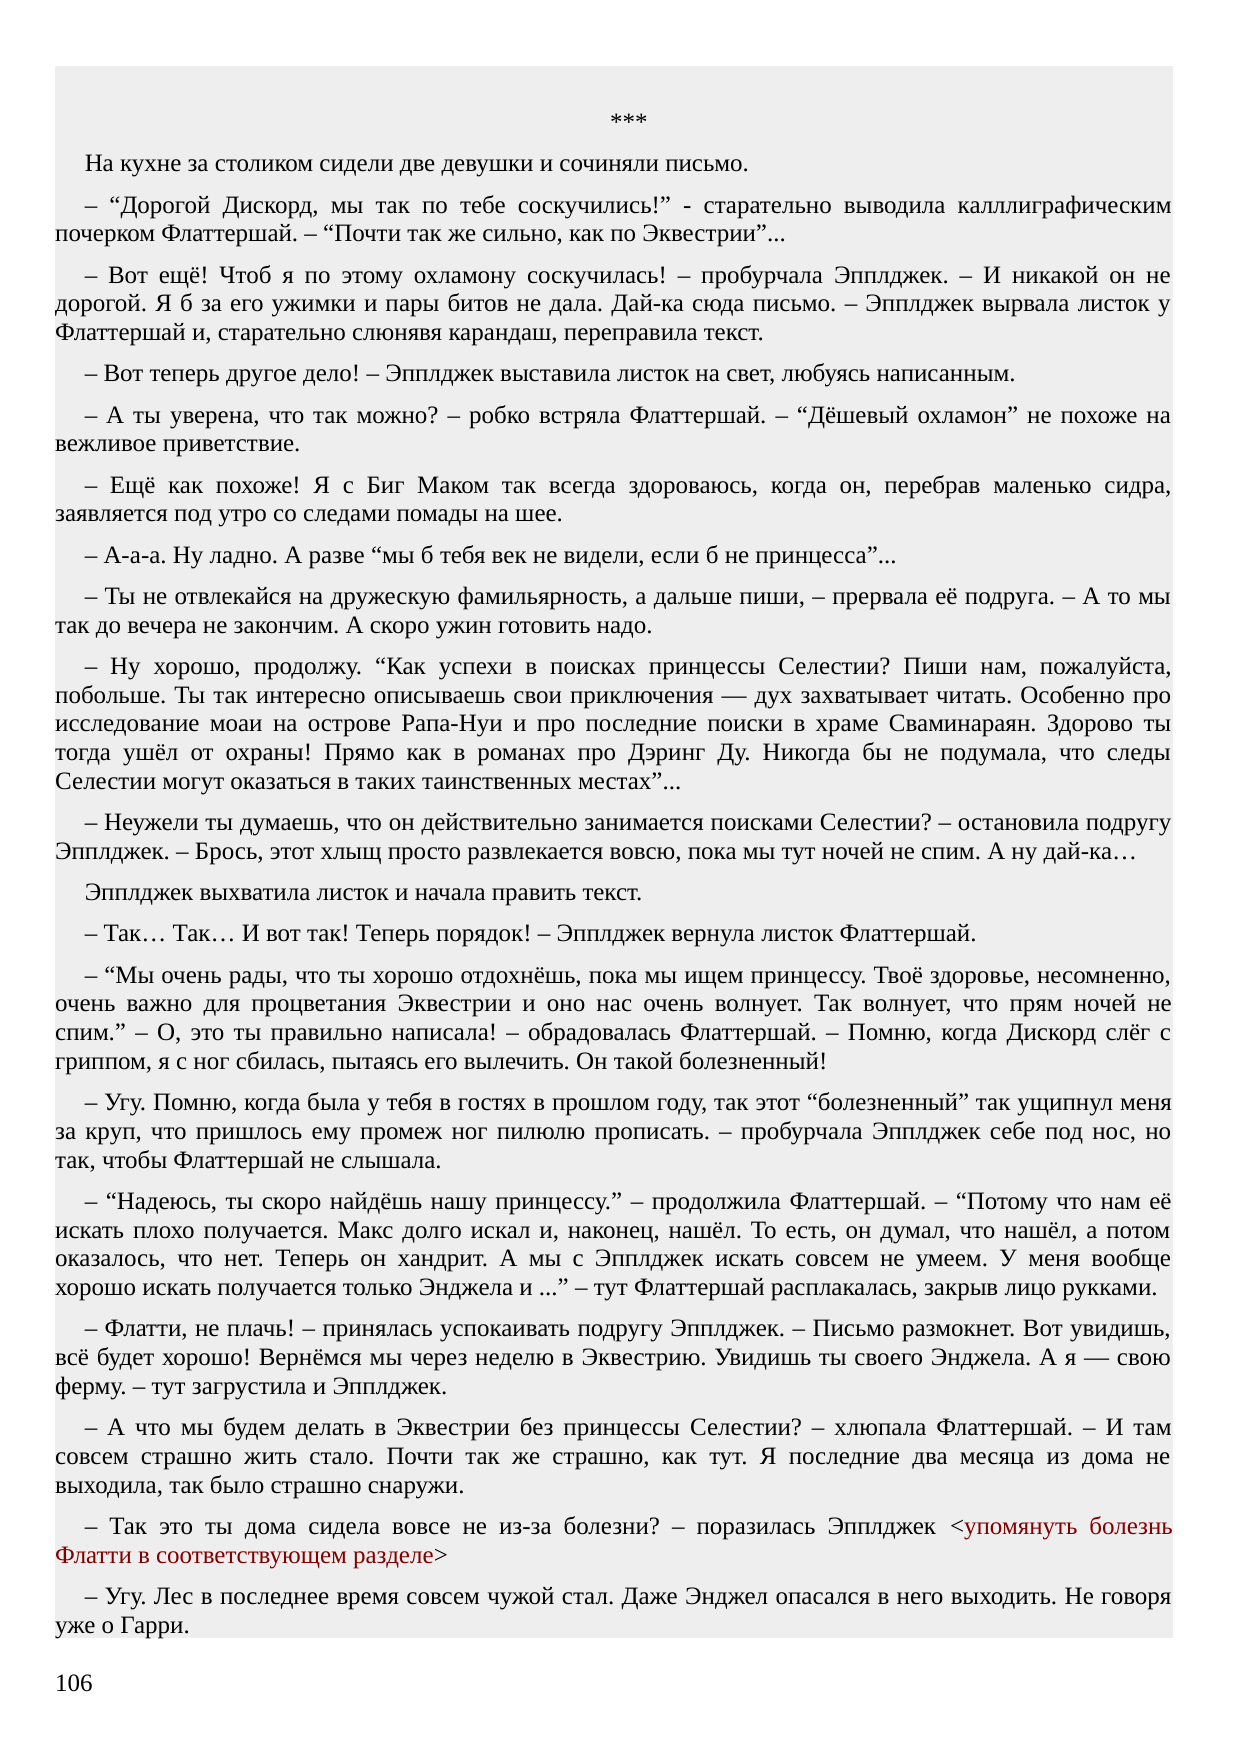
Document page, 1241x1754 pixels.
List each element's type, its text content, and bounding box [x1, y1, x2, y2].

text *** [55, 107, 1173, 136]
text – Угу. Лес в последнее время совсем чужой стал. Даже Энджел опасался в него выходить. Не говоря уже о Гарри. [55, 1581, 1173, 1638]
text – Ты не отвлекайся на дружескую фамильярность, а дальше пиши, – прервала её подруга. – А то мы так до вечера не закончим. А скоро ужин готовить надо. [55, 581, 1173, 638]
text – Флатти, не плачь! – принялась успокаивать подругу Эпплджек. – Письмо размокнет. Вот увидишь, всё будет хорошо! Вернёмся мы через неделю в Эквестрию. Увидишь ты своего Энджела. А я — свою ферму. – тут загрустила и Эпплджек. [55, 1313, 1173, 1400]
text Эпплджек выхватила листок и начала править текст. [55, 877, 1173, 906]
text – Ещё как похоже! Я с Биг Маком так всегда здороваюсь, когда он, перебрав маленько сидра, заявляется под утро со следами помады на шее. [55, 470, 1173, 527]
text – Неужели ты думаешь, что он действительно занимается поисками Селестии? – остановила подругу Эпплджек. – Брось, этот хлыщ просто развлекается вовсю, пока мы тут ночей не спим. А ну дай-ка… [55, 807, 1173, 865]
text – Ну хорошо, продолжу. “Как успехи в поисках принцессы Селестии? Пиши нам, пожалуйста, побольше. Ты так интересно описываешь свои приключения — дух захватывает читать. Особенно про исследование моаи на острове Рапа-Нуи и про последние поиски в храме Сваминараян. Здорово ты тогда ушёл от охраны! Прямо как в романах про Дэринг Ду. Никогда бы не подумала, что следы Селестии могут оказаться в таких таинственных местах”... [55, 651, 1173, 795]
text – А-а-а. Ну ладно. А разве “мы б тебя век не видели, если б не принцесса”... [55, 540, 1173, 568]
text – Вот теперь другое дело! – Эпплджек выставила листок на свет, любуясь написанным. [55, 358, 1173, 387]
text – “Мы очень рады, что ты хорошо отдохнёшь, пока мы ищем принцессу. Твоё здоровье, несомненно, очень важно для процветания Эквестрии и оно нас очень волнует. Так волнует, что прям ночей не спим.” – О, это ты правильно написала! – обрадовалась Флаттершай. – Помню, когда Дискорд слёг с гриппом, я с ног сбилась, пытаясь его вылечить. Он такой болезненный! [55, 960, 1173, 1075]
text – “Надеюсь, ты скоро найдёшь нашу принцессу.” – продолжила Флаттершай. – “Потому что нам её искать плохо получается. Макс долго искал и, наконец, нашёл. То есть, он думал, что нашёл, а потом оказалось, что нет. Теперь он хандрит. А мы с Эпплджек искать совсем не умеем. У меня вообще хорошо искать получается только Энджела и ...” – тут Флаттершай расплакалась, закрыв лицо рукками. [55, 1186, 1173, 1301]
text – Угу. Помню, когда была у тебя в гостях в прошлом году, так этот “болезненный” так ущипнул меня за круп, что пришлось ему промеж ног пилюлю прописать. – пробурчала Эпплджек себе под нос, но так, чтобы Флаттершай не слышала. [55, 1087, 1173, 1173]
text – Так… Так… И вот так! Теперь порядок! – Эпплджек вернула листок Флаттершай. [55, 918, 1173, 947]
text – А что мы будем делать в Эквестрии без принцессы Селестии? – хлюпала Флаттершай. – И там совсем страшно жить стало. Почти так же страшно, как тут. Я последние два месяца из дома не выходила, так было страшно снаружи. [55, 1412, 1173, 1498]
text – Так это ты дома сидела вовсе не из-за болезни? – поразилась Эпплджек <упомянуть болезнь Флатти в соответствующем разделе> [55, 1511, 1173, 1568]
text На кухне за столиком сидели две девушки и сочиняли письмо. [55, 148, 1173, 177]
text – “Дорогой Дискорд, мы так по тебе соскучились!” - старательно выводила калллиграфическим почерком Флаттершай. – “Почти так же сильно, как по Эквестрии”... [55, 190, 1173, 247]
text – А ты уверена, что так можно? – робко встряла Флаттершай. – “Дёшевый охламон” не похоже на вежливое приветствие. [55, 400, 1173, 457]
text – Вот ещё! Чтоб я по этому охламону соскучилась! – пробурчала Эпплджек. – И никакой он не дорогой. Я б за его ужимки и пары битов не дала. Дай-ка сюда письмо. – Эпплджек вырвала листок у Флаттершай и, старательно слюнявя карандаш, переправила текст. [55, 260, 1173, 346]
